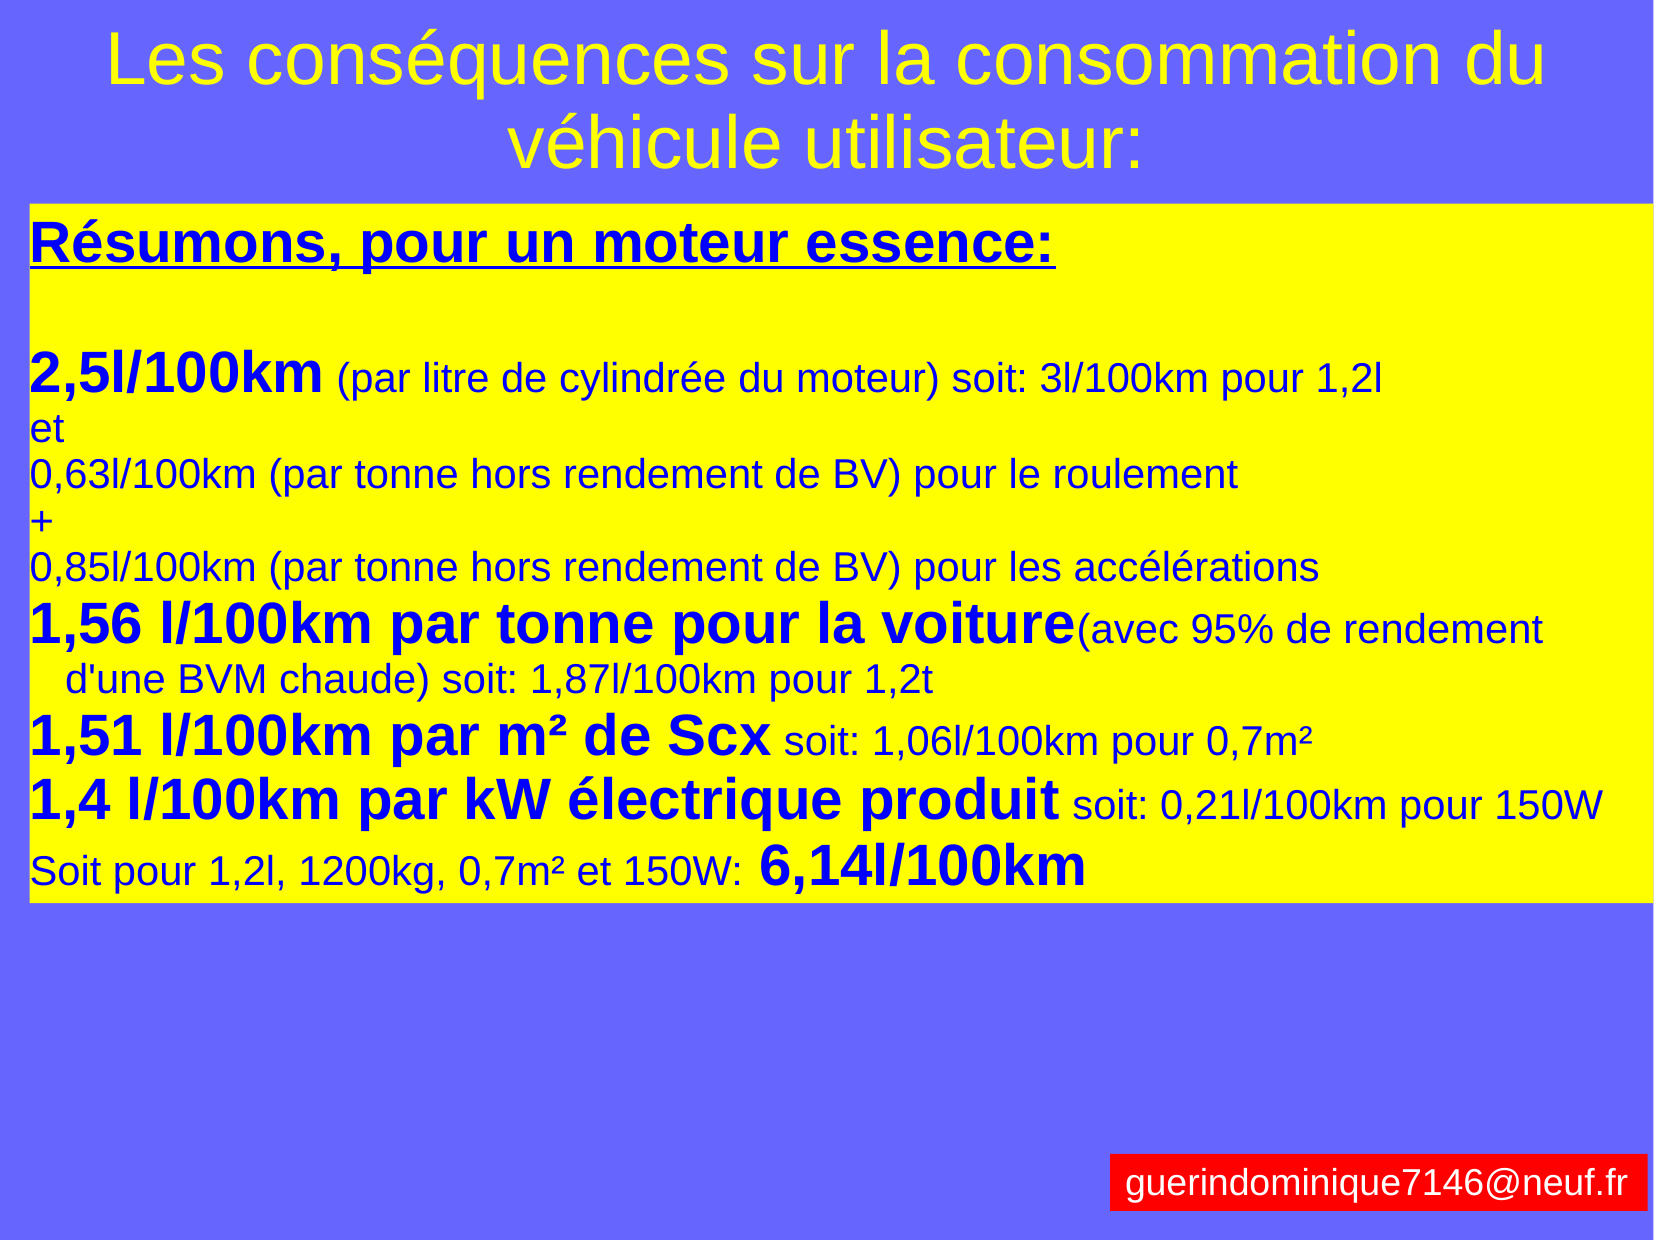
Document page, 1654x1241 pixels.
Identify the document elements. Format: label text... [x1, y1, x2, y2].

text_box guerindominique7146@neuf.fr [1110, 1153, 1648, 1211]
subtitle Résumons, pour un moteur essence: 2,5l/100km (par litre de cylindrée du moteur) soit: 3l/100km pour 1,2l et 0,63l/100km (par tonne hors rendement de BV) pour le roulement + 0,85l/100km (par tonne hors rendement de BV) pour les accélérations 1,56 l/100km par tonne pour la voiture(avec 95% de rendement d'une BVM chaude) soit: 1,87l/100km pour 1,2t 1,51 l/100km par m² de Scx soit: 1,06l/100km pour 0,7m² 1,4 l/100km par kW électrique produit soit: 0,21l/100km pour 150W Soit pour 1,2l, 1200kg, 0,7m² et 150W: 6,14l/100km [29, 203, 1654, 904]
title Les conséquences sur la consommation du véhicule utilisateur: [29, 16, 1625, 185]
